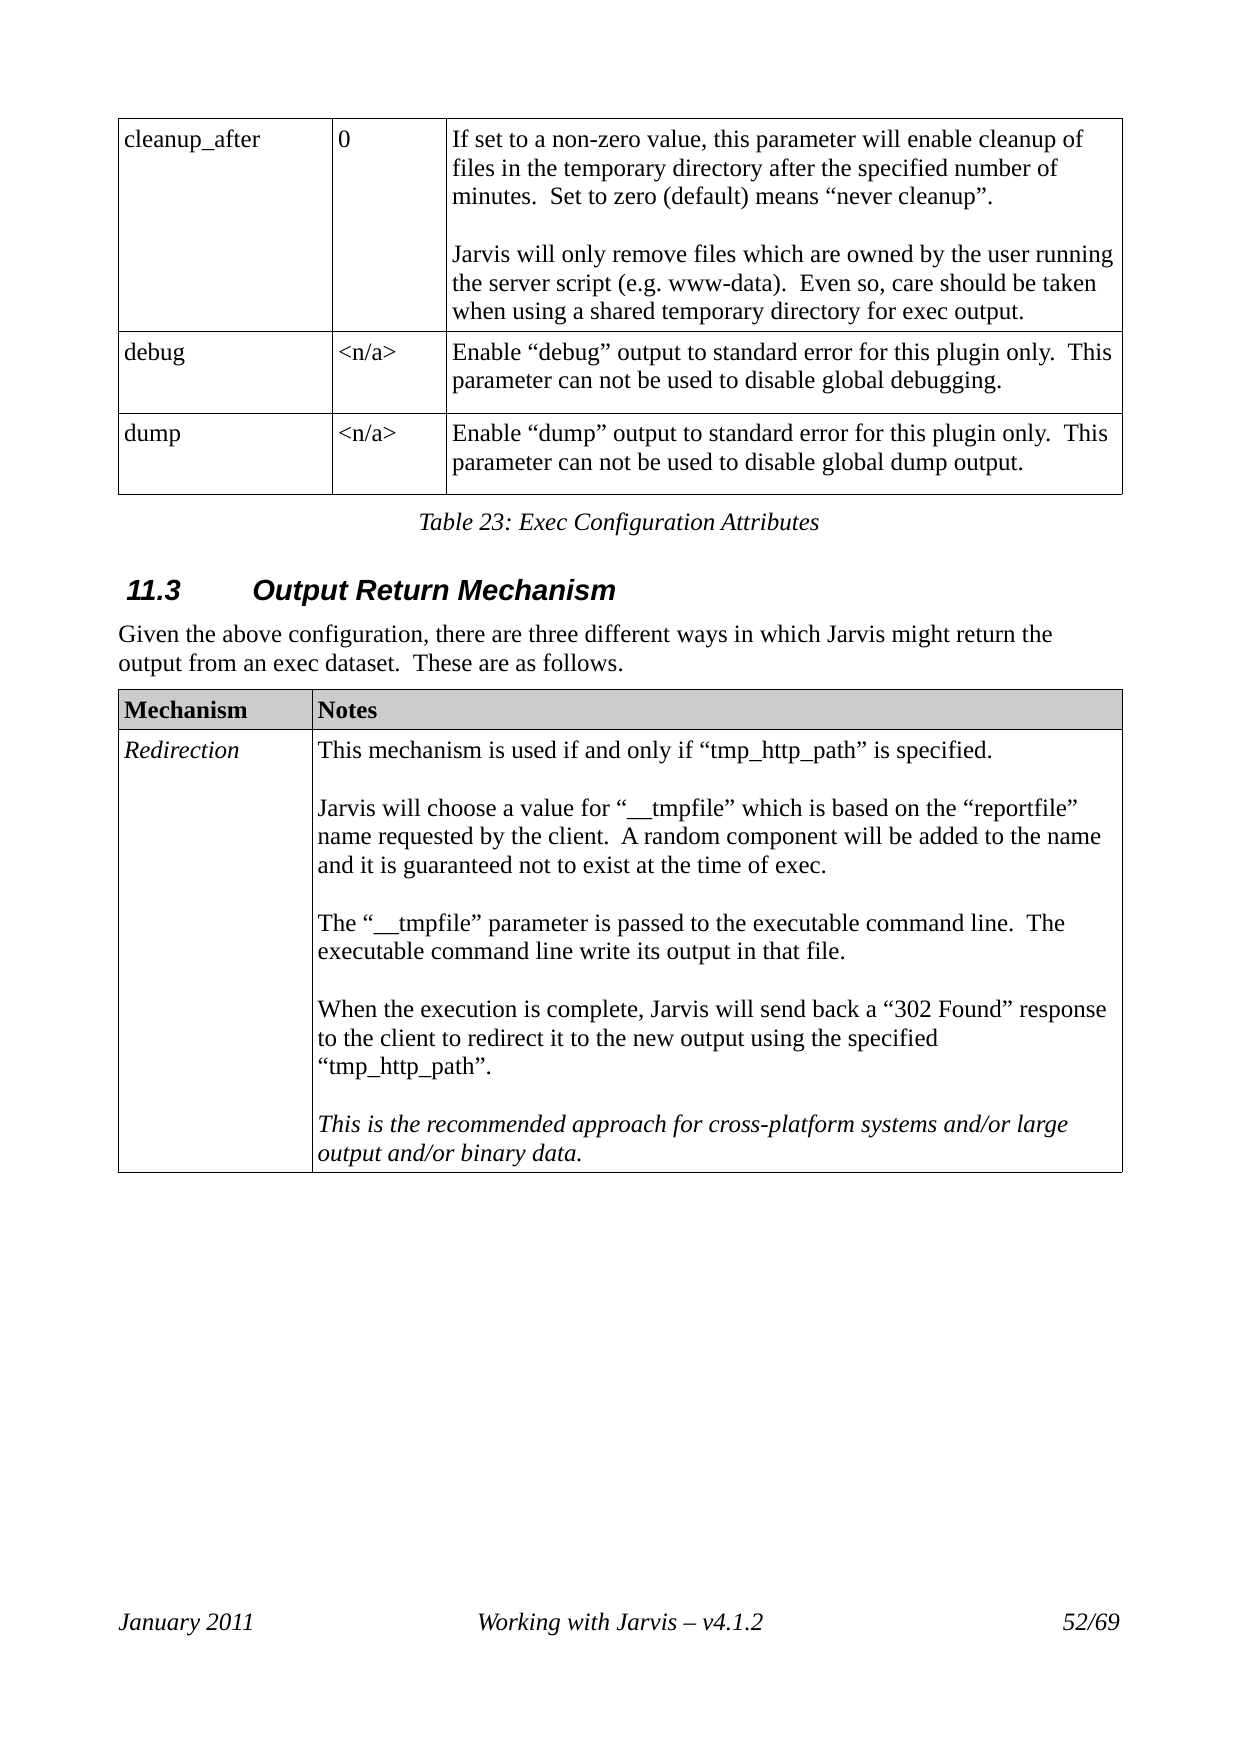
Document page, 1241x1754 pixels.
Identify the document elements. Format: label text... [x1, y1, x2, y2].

table_cell Redirection [119, 730, 312, 1172]
table_cell If set to a non-zero value, this parameter will enable cleanup of files in the temporary directory after the specified number of minutes. Set to zero (default) means “never cleanup”. Jarvis will only remove files which are owned by the user running the server script (e.g. www-data). Even so, care should be taken when using a shared temporary directory for exec output. [447, 119, 1122, 331]
table_cell This mechanism is used if and only if “tmp_http_path” is specified. Jarvis will choose a value for “__tmpfile” which is based on the “reportfile” name requested by the client. A random component will be added to the name and it is guaranteed not to exist at the time of exec. The “__tmpfile” parameter is passed to the executable command line. The executable command line write its output in that file. When the execution is complete, Jarvis will send back a “302 Found” response to the client to redirect it to the new output using the specified “tmp_http_path”. This is the recommended approach for cross-platform systems and/or large output and/or binary data. [313, 730, 1122, 1172]
text Table 23: Exec Configuration Attributes [118, 507, 1122, 535]
table_cell <n/a> [333, 414, 446, 494]
table_cell Enable “dump” output to standard error for this plugin only. This parameter can not be used to disable global dump output. [447, 414, 1122, 494]
table_cell 0 [333, 119, 446, 331]
table_header Mechanism [119, 690, 312, 729]
table_cell dump [119, 414, 332, 494]
subtitle Output Return Mechanism [118, 573, 1122, 606]
table_cell debug [119, 332, 332, 412]
table_cell cleanup_after [119, 119, 332, 331]
table_header Notes [313, 690, 1122, 729]
table_cell <n/a> [333, 332, 446, 412]
table_cell Enable “debug” output to standard error for this plugin only. This parameter can not be used to disable global debugging. [447, 332, 1122, 412]
text Given the above configuration, there are three different ways in which Jarvis might return the output from an exec dataset. These are as follows. [118, 619, 1122, 676]
